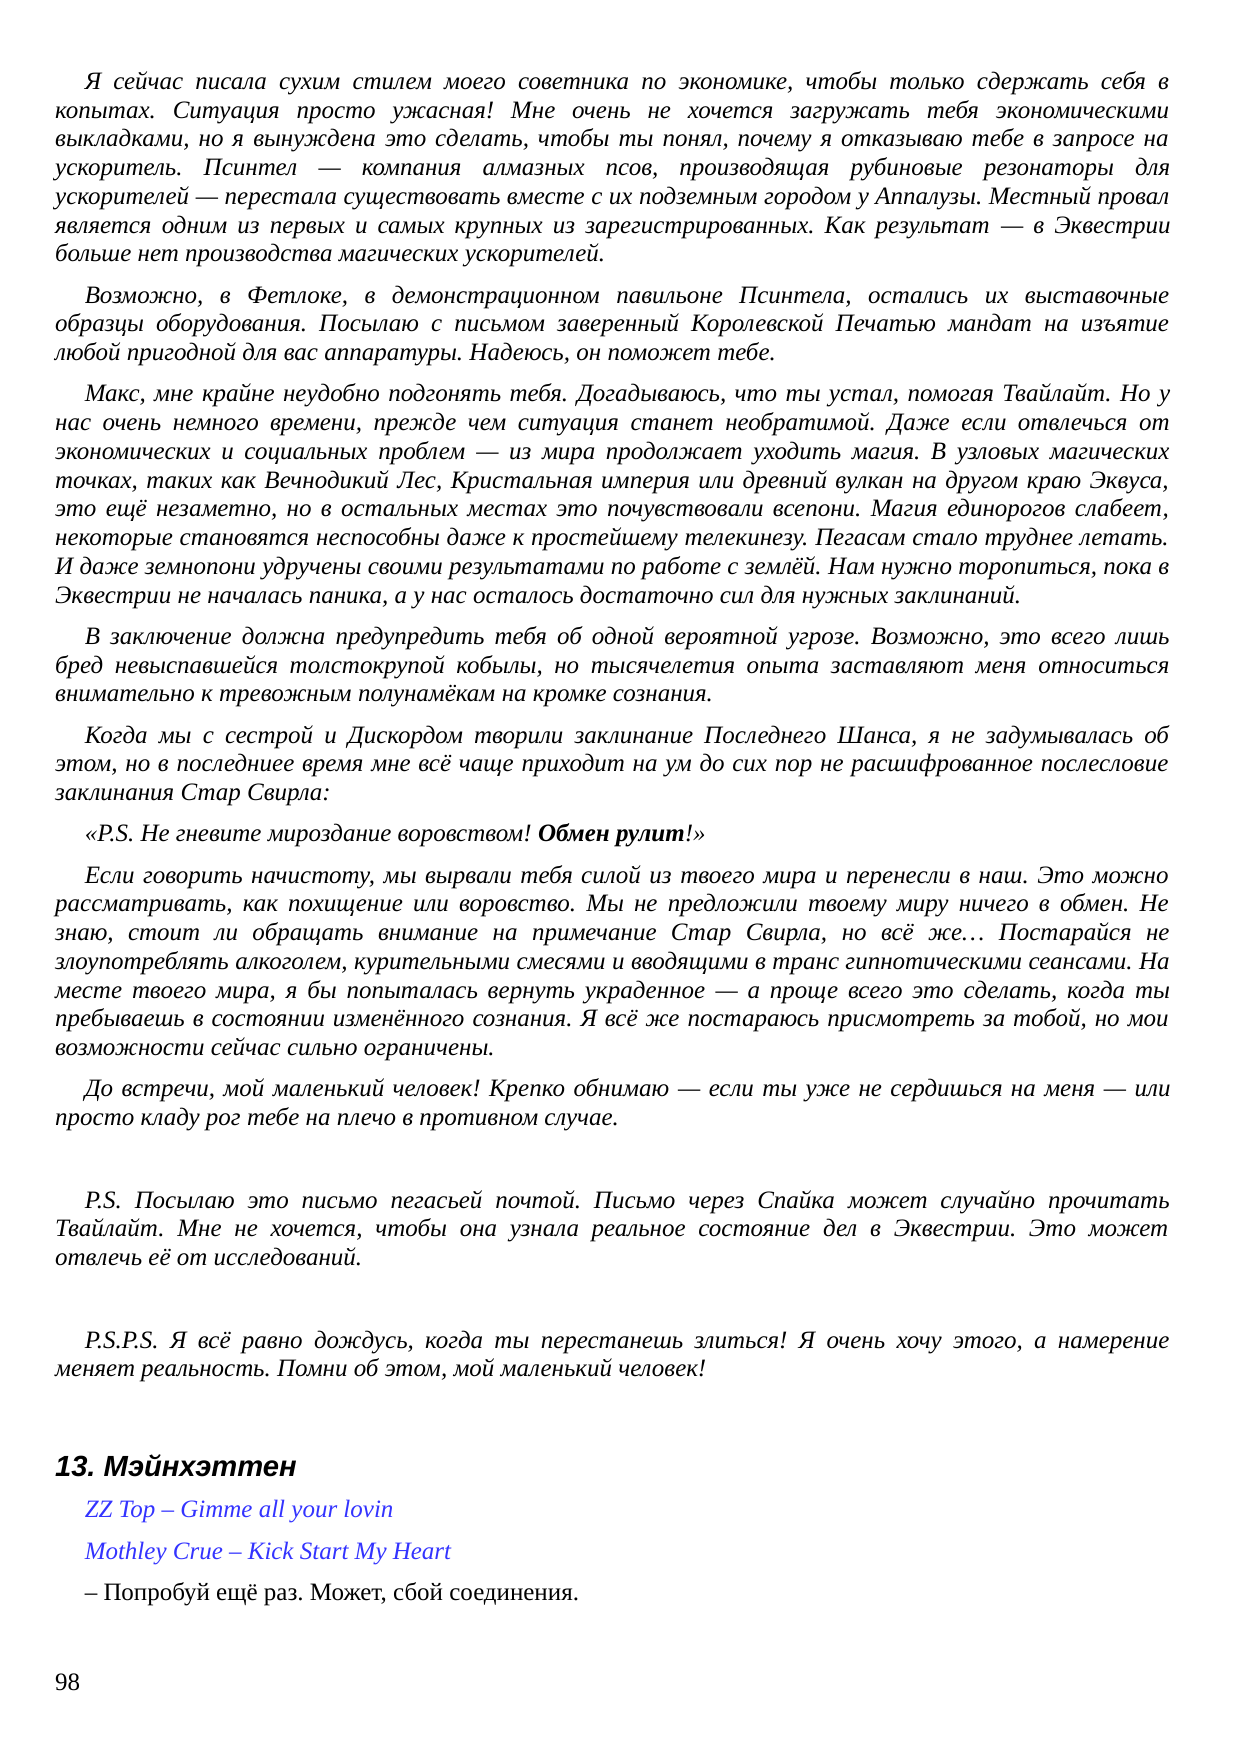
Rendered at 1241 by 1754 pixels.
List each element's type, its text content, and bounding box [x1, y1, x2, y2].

text До встречи, мой маленький человек! Крепко обнимаю — если ты уже не сердишься на меня — или просто кладу рог тебе на плечо в противном случае. [55, 1073, 1173, 1131]
text Mothley Crue – Kick Start My Heart [55, 1536, 1173, 1564]
text ZZ Top – Gimme all your lovin [55, 1494, 1173, 1523]
text – Попробуй ещё раз. Может, сбой соединения. [55, 1577, 1173, 1606]
text В заключение должна предупредить тебя об одной вероятной угрозе. Возможно, это всего лишь бред невыспавшейся толстокрупой кобылы, но тысячелетия опыта заставляют меня относиться внимательно к тревожным полунамёкам на кромке сознания. [55, 621, 1173, 707]
text Возможно, в Фетлоке, в демонстрационном павильоне Псинтела, остались их выставочные образцы оборудования. Посылаю с письмом заверенный Королевской Печатью мандат на изъятие любой пригодной для вас аппаратуры. Надеюсь, он поможет тебе. [55, 280, 1173, 366]
text «P.S. Не гневите мироздание воровством! Обмен рулит!» [55, 818, 1173, 847]
text Макс, мне крайне неудобно подгонять тебя. Догадываюсь, что ты устал, помогая Твайлайт. Но у нас очень немного времени, прежде чем ситуация станет необратимой. Даже если отвлечься от экономических и социальных проблем — из мира продолжает уходить магия. В узловых магических точках, таких как Вечнодикий Лес, Кристальная империя или древний вулкан на другом краю Эквуса, это ещё незаметно, но в остальных местах это почувствовали всепони. Магия единорогов слабеет, некоторые становятся неспособны даже к простейшему телекинезу. Пегасам стало труднее летать. И даже земнопони удручены своими результатами по работе с землёй. Нам нужно торопиться, пока в Эквестрии не началась паника, а у нас осталось достаточно сил для нужных заклинаний. [55, 378, 1173, 608]
subtitle 13. Мэйнхэттен [55, 1448, 1173, 1482]
text P.S.P.S. Я всё равно дождусь, когда ты перестанешь злиться! Я очень хочу этого, а намерение меняет реальность. Помни об этом, мой маленький человек! [55, 1325, 1173, 1382]
text Если говорить начистоту, мы вырвали тебя силой из твоего мира и перенесли в наш. Это можно рассматривать, как похищение или воровство. Мы не предложили твоему миру ничего в обмен. Не знаю, стоит ли обращать внимание на примечание Стар Свирла, но всё же… Постарайся не злоупотреблять алкоголем, курительными смесями и вводящими в транс гипнотическими сеансами. На месте твоего мира, я бы попыталась вернуть украденное — а проще всего это сделать, когда ты пребываешь в состоянии изменённого сознания. Я всё же постараюсь присмотреть за тобой, но мои возможности сейчас сильно ограничены. [55, 860, 1173, 1061]
text Когда мы с сестрой и Дискордом творили заклинание Последнего Шанса, я не задумывалась об этом, но в последниее время мне всё чаще приходит на ум до сих пор не расшифрованное послесловие заклинания Стар Свирла: [55, 720, 1173, 806]
text P.S. Посылаю это письмо пегасьей почтой. Письмо через Спайка может случайно прочитать Твайлайт. Мне не хочется, чтобы она узнала реальное состояние дел в Эквестрии. Это может отвлечь её от исследований. [55, 1185, 1173, 1271]
text Я сейчас писала сухим стилем моего советника по экономике, чтобы только сдержать себя в копытах. Ситуация просто ужасная! Мне очень не хочется загружать тебя экономическими выкладками, но я вынуждена это сделать, чтобы ты понял, почему я отказываю тебе в запросе на ускоритель. Псинтел — компания алмазных псов, производящая рубиновые резонаторы для ускорителей — перестала существовать вместе с их подземным городом у Аппалузы. Местный провал является одним из первых и самых крупных из зарегистрированных. Как результат — в Эквестрии больше нет производства магических ускорителей. [55, 66, 1173, 267]
